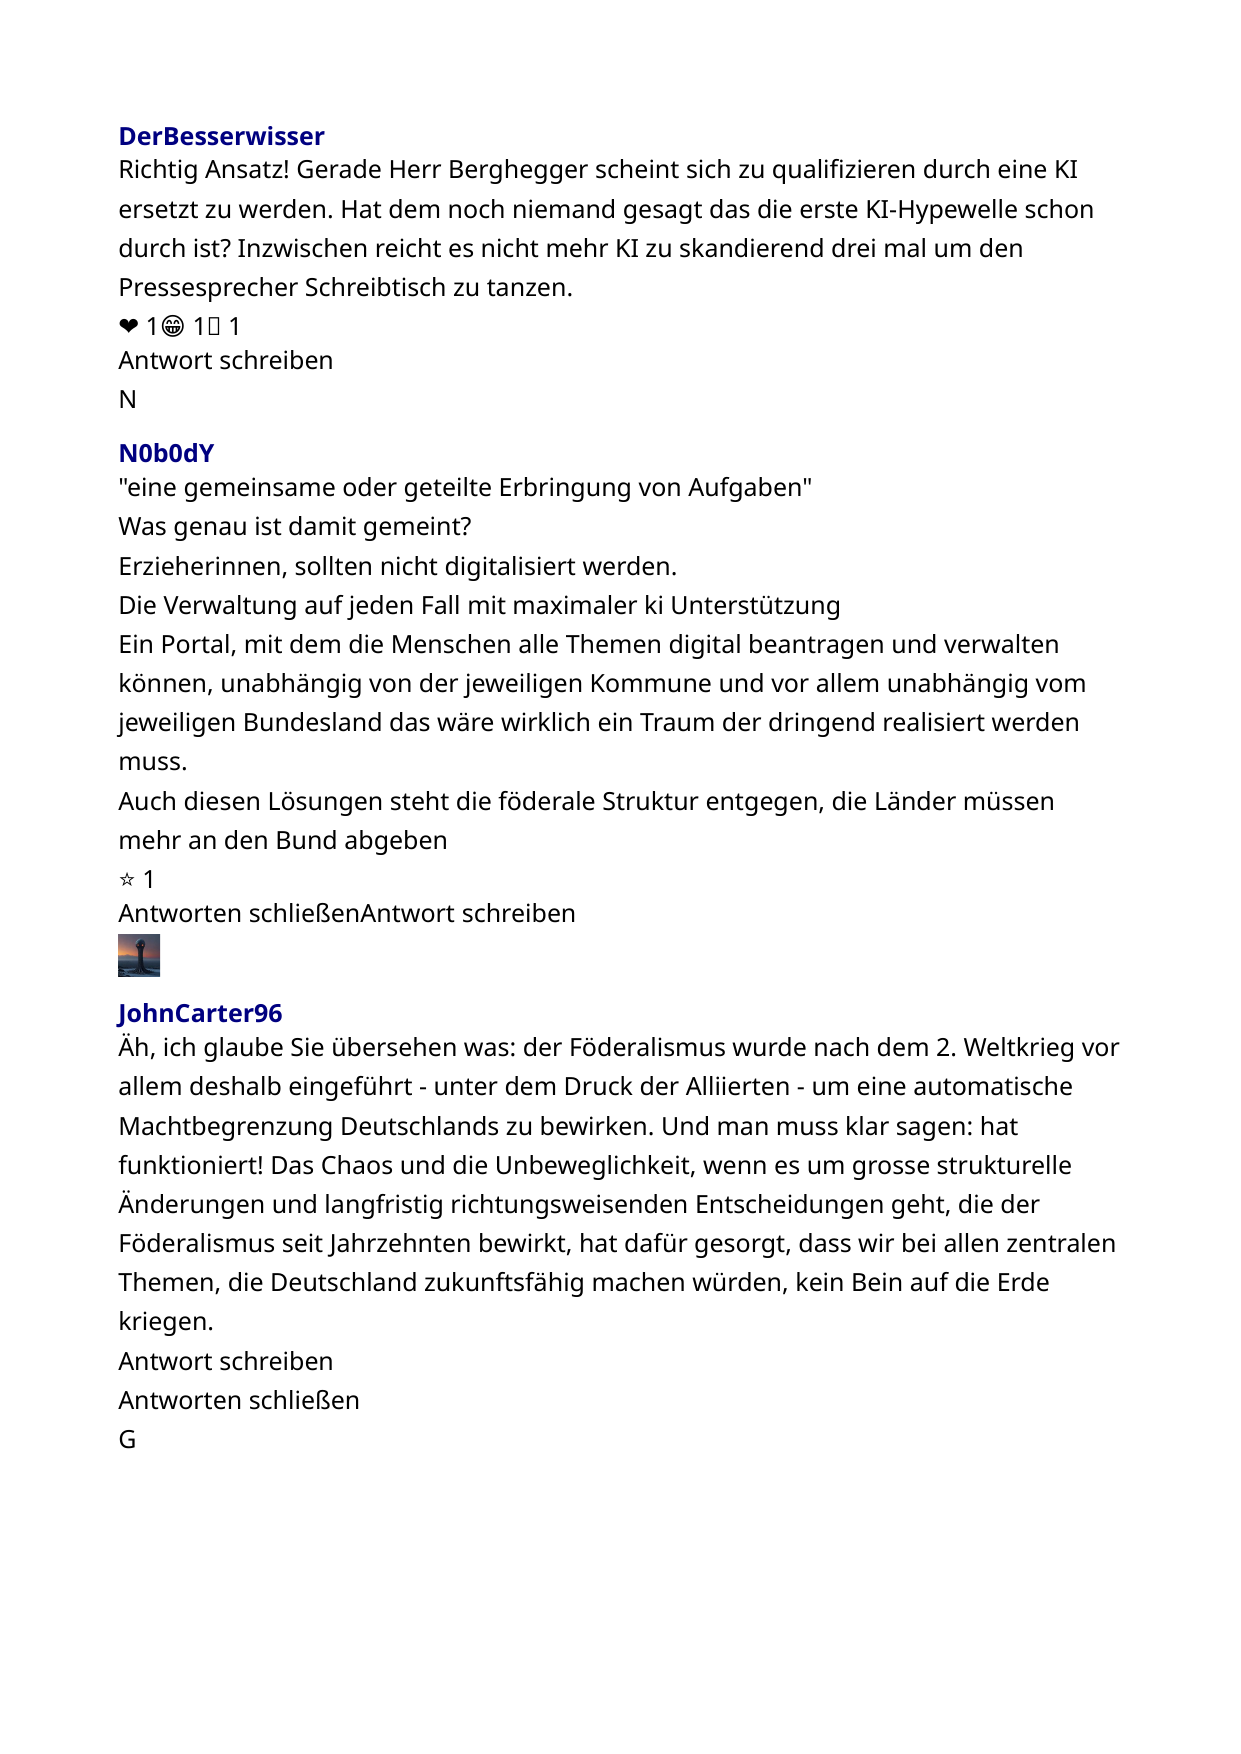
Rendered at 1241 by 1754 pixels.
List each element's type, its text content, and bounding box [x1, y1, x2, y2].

subtitle DerBesserwisser [118, 118, 1122, 152]
text Richtig Ansatz! Gerade Herr Berghegger scheint sich zu qualifizieren durch eine KI ersetzt zu werden. Hat dem noch niemand gesagt das die erste KI-Hypewelle schon durch ist? Inzwischen reicht es nicht mehr KI zu skandierend drei mal um den Pressesprecher Schreibtisch zu tanzen. [118, 152, 1122, 304]
text Auch diesen Lösungen steht die föderale Struktur entgegen, die Länder müssen mehr an den Bund abgeben [118, 783, 1122, 856]
text Antworten schließen [118, 1382, 1122, 1416]
text Ein Portal, mit dem die Menschen alle Themen digital beantragen und verwalten können, unabhängig von der jeweiligen Kommune und vor allem unabhängig vom jeweiligen Bundesland das wäre wirklich ein Traum der dringend realisiert werden muss. [118, 627, 1122, 778]
text Erzieherinnen, sollten nicht digitalisiert werden. [118, 548, 1122, 582]
text N [118, 382, 1122, 416]
text G [118, 1422, 1122, 1456]
text "eine gemeinsame oder geteilte Erbringung von Aufgaben" [118, 470, 1122, 504]
text Antwort schreiben [118, 343, 1122, 377]
text Äh, ich glaube Sie übersehen was: der Föderalismus wurde nach dem 2. Weltkrieg vor allem deshalb eingeführt - unter dem Druck der Alliierten - um eine automatische Machtbegrenzung Deutschlands zu bewirken. Und man muss klar sagen: hat funktioniert! Das Chaos und die Unbeweglichkeit, wenn es um grosse strukturelle Änderungen und langfristig richtungsweisenden Entscheidungen geht, die der Föderalismus seit Jahrzehnten bewirkt, hat dafür gesorgt, dass wir bei allen zentralen Themen, die Deutschland zukunftsfähig machen würden, kein Bein auf die Erde kriegen. [118, 1030, 1122, 1338]
text ❤️ 1😁 1🤨 1 [118, 309, 1122, 343]
text Antwort schreiben [118, 1343, 1122, 1377]
subtitle N0b0dY [118, 436, 1122, 470]
text ⭐️ 1 [118, 862, 1122, 896]
text Die Verwaltung auf jeden Fall mit maximaler ki Unterstützung [118, 587, 1122, 621]
text Antworten schließenAntwort schreiben [118, 896, 1122, 930]
text Was genau ist damit gemeint? [118, 509, 1122, 543]
picture [118, 934, 161, 977]
subtitle JohnCarter96 [118, 996, 1122, 1030]
